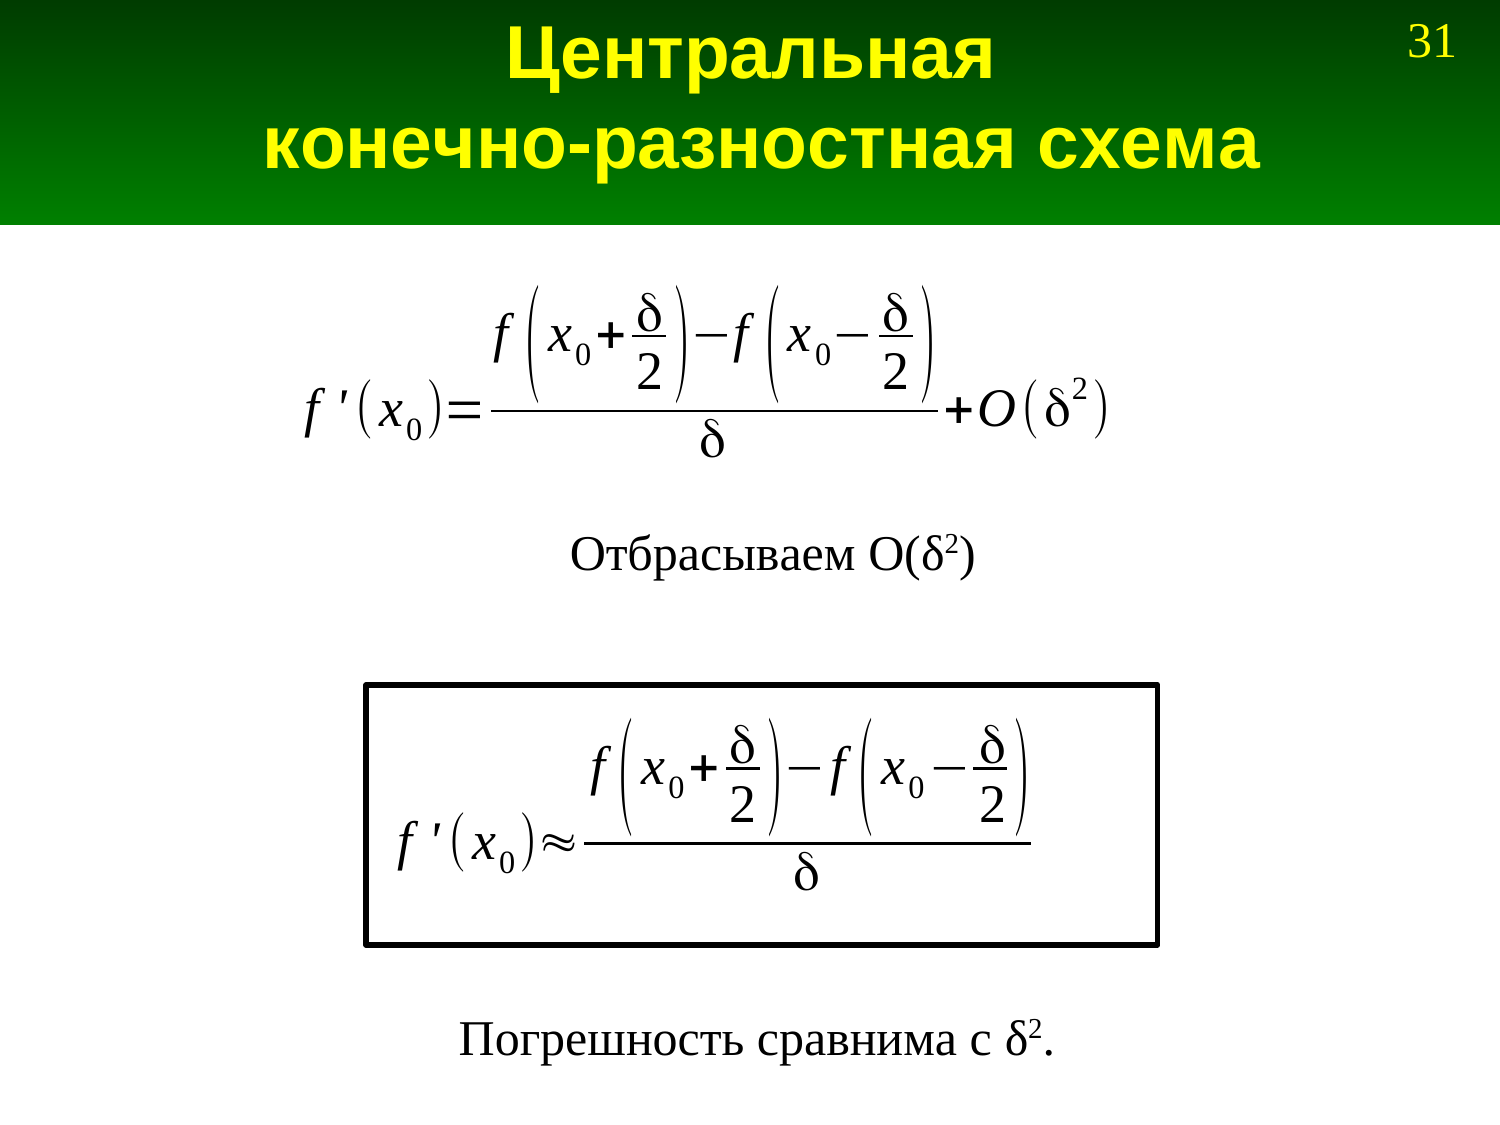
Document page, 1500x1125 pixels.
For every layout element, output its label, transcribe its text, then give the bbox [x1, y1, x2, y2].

text_box Погрешность сравнима с δ2. [443, 998, 1071, 1073]
chart [384, 716, 1048, 894]
chart [291, 283, 1123, 461]
text_box Отбрасываем O(δ2) [555, 512, 1046, 648]
title Центральная конечно-разностная схема [123, 0, 1399, 192]
